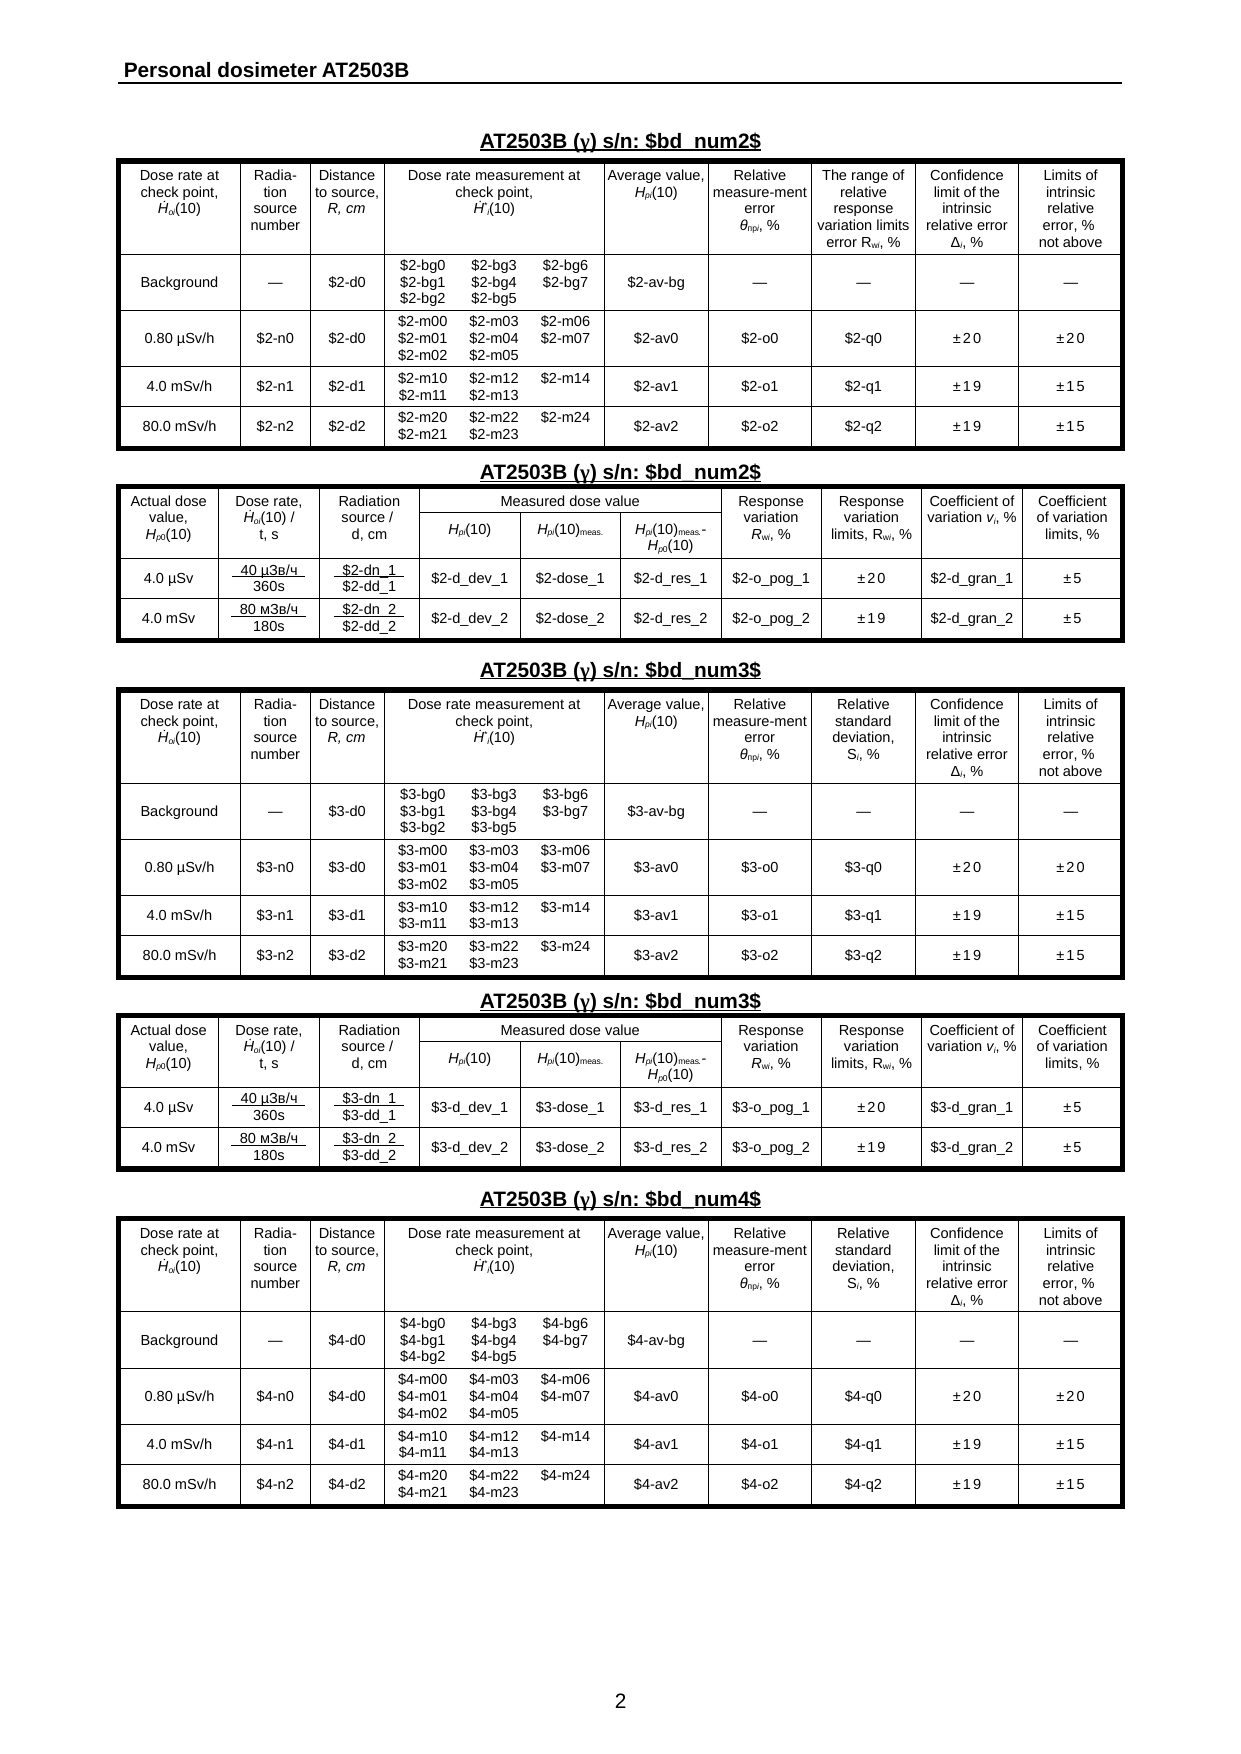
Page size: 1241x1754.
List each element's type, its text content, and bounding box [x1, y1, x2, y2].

table_header AT2503B (γ) s/n: $bd_num3$ [118, 643, 1122, 687]
table_cell Dose rate at check point, Ḣoi(10) [121, 693, 240, 782]
table_cell — [812, 1312, 915, 1368]
table_cell $3-dn_2 $3-dd_2 [320, 1128, 419, 1166]
table_cell Hpi(10) [420, 1042, 520, 1087]
table_cell Background [121, 255, 240, 310]
table_cell $2-q0 [812, 311, 915, 366]
table_cell ±15 [1019, 1425, 1120, 1464]
table_cell $2-dose_2 [521, 599, 620, 637]
table_cell — [241, 784, 310, 839]
table_cell $4-bg0 $4-bg1 $4-bg2 $4-bg3 $4-bg4 $4-bg5 $4-bg6 $4-bg7 [385, 1312, 604, 1368]
table_cell Relative standard deviation, Si, % [812, 693, 915, 782]
table_cell $4-av1 [605, 1425, 708, 1464]
table_cell $4-d2 [311, 1465, 384, 1504]
table_cell 80.0 mSv/h [121, 1465, 240, 1504]
table_cell ±19 [916, 1465, 1018, 1504]
table_cell $2-o_pog_2 [722, 599, 821, 637]
table_cell $4-m20 $4-m21 $4-m22 $4-m23 $4-m24 [385, 1465, 604, 1504]
table_header AT2503B (γ) s/n: $bd_num4$ [118, 1172, 1122, 1216]
table_cell 40 µЗв/ч 360s [219, 559, 319, 598]
table_cell $4-m10 $4-m11 $4-m12 $4-m13 $4-m14 [385, 1425, 604, 1464]
table_cell $2-o_pog_1 [722, 559, 821, 598]
table_cell Hpi(10)meas.-Hp0(10) [621, 513, 721, 558]
table_cell $2-d_dev_1 [420, 559, 520, 598]
table_cell $4-av2 [605, 1465, 708, 1504]
table_cell 4.0 mSv/h [121, 896, 240, 935]
table_cell $3-n2 [241, 936, 310, 975]
table_cell Response variation limits, Rwi, % [822, 489, 921, 558]
table_cell $3-dose_2 [521, 1128, 620, 1166]
table_cell $3-d1 [311, 896, 384, 935]
table_cell $3-q2 [812, 936, 915, 975]
table_cell $4-n1 [241, 1425, 310, 1464]
table_cell $3-o2 [709, 936, 811, 975]
table_cell Coefficient of variation vi, % [922, 489, 1022, 558]
table_cell ±5 [1023, 1128, 1120, 1166]
table_cell $2-dose_1 [521, 559, 620, 598]
table_cell $2-bg0 $2-bg1 $2-bg2 $2-bg3 $2-bg4 $2-bg5 $2-bg6 $2-bg7 [385, 255, 604, 310]
table_cell Response variation Rwi, % [722, 1018, 821, 1087]
table_cell 4.0 mSv/h [121, 1425, 240, 1464]
table_cell $3-m00 $3-m01 $3-m02 $3-m03 $3-m04 $3-m05 $3-m06 $3-m07 [385, 840, 604, 895]
table_cell Relative standard deviation, Si, % [812, 1221, 915, 1311]
table_cell ±15 [1019, 936, 1120, 975]
table_cell ±20 [1019, 311, 1120, 366]
table_cell $4-o2 [709, 1465, 811, 1504]
table_cell $3-m10 $3-m11 $3-m12 $3-m13 $3-m14 [385, 896, 604, 935]
table_cell ±5 [1023, 559, 1120, 598]
table_cell $2-d0 [311, 311, 384, 366]
table_cell $3-n1 [241, 896, 310, 935]
table_cell Limits of intrinsic relative error, % not above [1019, 164, 1120, 253]
table_cell $3-d0 [311, 784, 384, 839]
table_cell $3-av-bg [605, 784, 708, 839]
table_cell 4.0 mSv [121, 599, 218, 637]
table_cell — [241, 255, 310, 310]
table_cell Distance to source, R, сm [311, 164, 384, 253]
table_cell Confidence limit of the intrinsic relative error Δi, % [916, 164, 1018, 253]
table_cell Average value, Hpi(10) [605, 693, 708, 782]
table_cell $3-o1 [709, 896, 811, 935]
table_cell ±5 [1023, 1088, 1120, 1127]
table_cell Measured dose value [420, 1018, 721, 1041]
table_cell $2-av0 [605, 311, 708, 366]
table_header AT2503B (γ) s/n: $bd_num2$ [118, 114, 1122, 158]
table_cell Confidence limit of the intrinsic relative error Δi, % [916, 1221, 1018, 1311]
table_cell Dose rate measurement at check point, Ḣ*i(10) [385, 1221, 604, 1311]
table_cell $2-av2 [605, 407, 708, 446]
table_cell $3-d_gran_1 [922, 1088, 1022, 1127]
table_header AT2503B (γ) s/n: $bd_num2$ [118, 451, 1122, 484]
table_cell Dose rate at check point, Ḣoi(10) [121, 1221, 240, 1311]
table_cell $3-d2 [311, 936, 384, 975]
table_cell — [709, 1312, 811, 1368]
table_cell $4-d1 [311, 1425, 384, 1464]
table_cell Hpi(10) [420, 513, 520, 558]
table_cell — [709, 255, 811, 310]
table_cell Radia-tion source number [241, 1221, 310, 1311]
table_cell $2-m20 $2-m21 $2-m22 $2-m23 $2-m24 [385, 407, 604, 446]
table_cell $2-d_gran_2 [922, 599, 1022, 637]
table_cell ±19 [822, 599, 921, 637]
table_cell $2-o2 [709, 407, 811, 446]
table_cell Relative measure-ment error θпрi, % [709, 164, 811, 253]
table_cell $3-bg0 $3-bg1 $3-bg2 $3-bg3 $3-bg4 $3-bg5 $3-bg6 $3-bg7 [385, 784, 604, 839]
table_cell $2-dn_2 $2-dd_2 [320, 599, 419, 637]
table_cell ±19 [916, 936, 1018, 975]
table_cell Coefficient of variation limits, % [1023, 1018, 1120, 1087]
table_cell Background [121, 784, 240, 839]
table_cell $3-d_dev_1 [420, 1088, 520, 1127]
table_cell — [916, 1312, 1018, 1368]
table_cell — [812, 255, 915, 310]
table_cell 0.80 µSv/h [121, 311, 240, 366]
table_cell ±20 [916, 840, 1018, 895]
table_cell ±15 [1019, 896, 1120, 935]
table_cell ±15 [1019, 1465, 1120, 1504]
table_cell $4-n0 [241, 1369, 310, 1424]
table_cell $2-n2 [241, 407, 310, 446]
table_cell $2-n1 [241, 367, 310, 406]
table_cell Dose rate, Ḣoi(10) / t, s [219, 489, 319, 558]
table_cell $2-d0 [311, 255, 384, 310]
table_cell Average value, Hpi(10) [605, 164, 708, 253]
table_cell Relative measure-ment error θпрi, % [709, 693, 811, 782]
table_cell ±20 [1019, 1369, 1120, 1424]
table_cell $4-d0 [311, 1312, 384, 1368]
table_cell Dose rate at check point, Ḣoi(10) [121, 164, 240, 253]
table_cell $2-av-bg [605, 255, 708, 310]
table_cell 0.80 µSv/h [121, 1369, 240, 1424]
table_cell — [916, 784, 1018, 839]
table_cell $4-q0 [812, 1369, 915, 1424]
table_cell 40 µЗв/ч 360s [219, 1088, 319, 1127]
table_cell ±20 [916, 311, 1018, 366]
table_cell $2-m00 $2-m01 $2-m02 $2-m03 $2-m04 $2-m05 $2-m06 $2-m07 [385, 311, 604, 366]
table_cell ±19 [916, 407, 1018, 446]
table_cell Background [121, 1312, 240, 1368]
table_cell $2-d_gran_1 [922, 559, 1022, 598]
table_cell Relative measure-ment error θпрi, % [709, 1221, 811, 1311]
table_cell $2-d_res_1 [621, 559, 721, 598]
table_cell ±5 [1023, 599, 1120, 637]
table_cell Radia-tion source number [241, 693, 310, 782]
table_cell $4-q2 [812, 1465, 915, 1504]
table_cell $3-d0 [311, 840, 384, 895]
table_cell $2-av1 [605, 367, 708, 406]
table_cell Distance to source, R, сm [311, 1221, 384, 1311]
table_cell Distance to source, R, сm [311, 693, 384, 782]
table_cell 80 мЗв/ч 180s [219, 1128, 319, 1166]
table_cell ±20 [822, 1088, 921, 1127]
table_cell Coefficient of variation vi, % [922, 1018, 1022, 1087]
table_cell ±20 [822, 559, 921, 598]
table_cell — [916, 255, 1018, 310]
table_cell $2-d_dev_2 [420, 599, 520, 637]
table_cell $2-n0 [241, 311, 310, 366]
table_cell Dose rate measurement at check point, Ḣ*i(10) [385, 693, 604, 782]
table_cell Measured dose value [420, 489, 721, 512]
table_cell $2-d1 [311, 367, 384, 406]
table_cell 0.80 µSv/h [121, 840, 240, 895]
table_cell $2-d_res_2 [621, 599, 721, 637]
table_cell — [1019, 1312, 1120, 1368]
table_cell — [1019, 784, 1120, 839]
table_cell Radia-tion source number [241, 164, 310, 253]
table_cell Limits of intrinsic relative error, % not above [1019, 1221, 1120, 1311]
table_cell $2-o0 [709, 311, 811, 366]
table_cell $4-o1 [709, 1425, 811, 1464]
table_cell 4.0 mSv/h [121, 367, 240, 406]
table_cell ±20 [1019, 840, 1120, 895]
table_cell 80.0 mSv/h [121, 936, 240, 975]
table_cell $4-q1 [812, 1425, 915, 1464]
table_cell The range of relative response variation limits error Rwi, % [812, 164, 915, 253]
table_cell ±19 [916, 896, 1018, 935]
table_cell $4-o0 [709, 1369, 811, 1424]
table_cell $3-o0 [709, 840, 811, 895]
table_cell $3-av1 [605, 896, 708, 935]
table_cell $2-q1 [812, 367, 915, 406]
table_cell $3-dose_1 [521, 1088, 620, 1127]
table_cell $2-dn_1 $2-dd_1 [320, 559, 419, 598]
table_cell 80 мЗв/ч 180s [219, 599, 319, 637]
table_cell 4.0 µSv [121, 1088, 218, 1127]
table_cell ±20 [916, 1369, 1018, 1424]
table_cell ±19 [916, 1425, 1018, 1464]
table_cell ±19 [822, 1128, 921, 1166]
table_cell $2-q2 [812, 407, 915, 446]
table_cell $4-m00 $4-m01 $4-m02 $4-m03 $4-m04 $4-m05 $4-m06 $4-m07 [385, 1369, 604, 1424]
table_cell 4.0 µSv [121, 559, 218, 598]
table_cell ±15 [1019, 407, 1120, 446]
table_cell Confidence limit of the intrinsic relative error Δi, % [916, 693, 1018, 782]
table_cell $2-o1 [709, 367, 811, 406]
table_cell Average value, Hpi(10) [605, 1221, 708, 1311]
table_cell $2-m10 $2-m11 $2-m12 $2-m13 $2-m14 [385, 367, 604, 406]
table_cell Hpi(10)meas. [521, 1042, 620, 1087]
table_cell ±19 [916, 367, 1018, 406]
table_cell $3-d_res_1 [621, 1088, 721, 1127]
table_cell — [1019, 255, 1120, 310]
table_cell Dose rate, Ḣoi(10) / t, s [219, 1018, 319, 1087]
table_cell Dose rate measurement at check point, Ḣ*i(10) [385, 164, 604, 253]
table_cell Actual dose value, Hp0(10) [121, 489, 218, 558]
table_cell $2-d2 [311, 407, 384, 446]
table_cell Hpi(10)meas. [521, 513, 620, 558]
table_cell 80.0 mSv/h [121, 407, 240, 446]
table_cell — [812, 784, 915, 839]
table_cell $3-d_dev_2 [420, 1128, 520, 1166]
table_cell $4-d0 [311, 1369, 384, 1424]
table_cell Radiation source / d, cm [320, 1018, 419, 1087]
table_cell Coefficient of variation limits, % [1023, 489, 1120, 558]
table_cell $3-n0 [241, 840, 310, 895]
table_cell — [709, 784, 811, 839]
table_cell — [241, 1312, 310, 1368]
table_cell $3-m20 $3-m21 $3-m22 $3-m23 $3-m24 [385, 936, 604, 975]
table_cell $3-o_pog_1 [722, 1088, 821, 1127]
table_cell Limits of intrinsic relative error, % not above [1019, 693, 1120, 782]
table_cell $3-q1 [812, 896, 915, 935]
table_cell Hpi(10)meas.-Hp0(10) [621, 1042, 721, 1087]
table_cell $4-n2 [241, 1465, 310, 1504]
table_cell ±15 [1019, 367, 1120, 406]
table_cell $3-dn_1 $3-dd_1 [320, 1088, 419, 1127]
table_cell $3-d_res_2 [621, 1128, 721, 1166]
table_cell $3-q0 [812, 840, 915, 895]
table_cell $3-d_gran_2 [922, 1128, 1022, 1166]
table_cell $3-o_pog_2 [722, 1128, 821, 1166]
table_cell $4-av-bg [605, 1312, 708, 1368]
table_cell Response variation limits, Rwi, % [822, 1018, 921, 1087]
table_cell $4-av0 [605, 1369, 708, 1424]
table_cell Response variation Rwi, % [722, 489, 821, 558]
table_cell $3-av0 [605, 840, 708, 895]
table_header AT2503B (γ) s/n: $bd_num3$ [118, 980, 1122, 1013]
table_cell Radiation source / d, cm [320, 489, 419, 558]
table_cell 4.0 mSv [121, 1128, 218, 1166]
table_cell $3-av2 [605, 936, 708, 975]
table_cell Actual dose value, Hp0(10) [121, 1018, 218, 1087]
